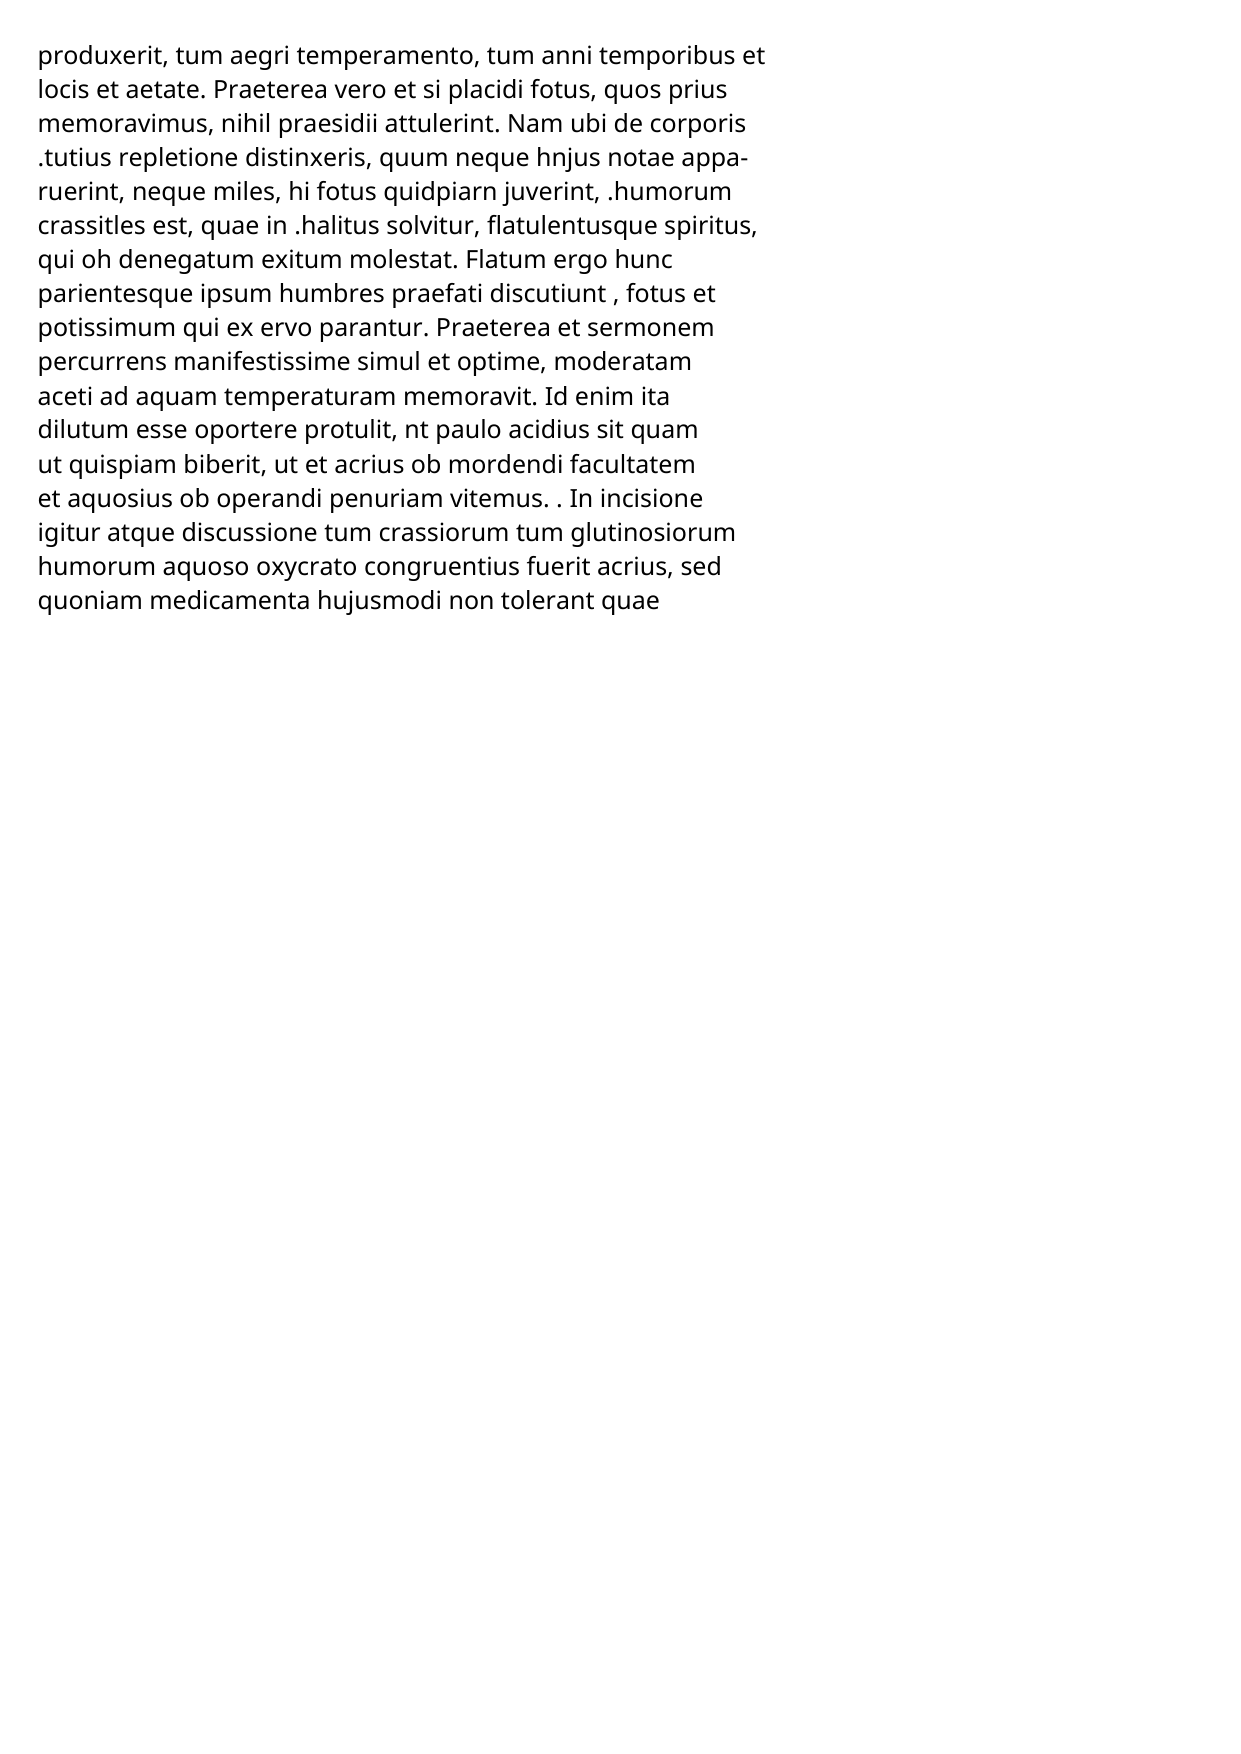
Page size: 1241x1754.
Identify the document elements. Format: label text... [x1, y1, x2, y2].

text produxerit, tum aegri temperamento, tum anni temporibus et locis et aetate. Praeterea vero et si placidi fotus, quos prius memoravimus, nihil praesidii attulerint. Nam ubi de corporis .tutius repletione distinxeris, quum neque hnjus notae appa- ruerint, neque miles, hi fotus quidpiarn juverint, .humorum crassitles est, quae in .halitus solvitur, flatulentusque spiritus, qui oh denegatum exitum molestat. Flatum ergo hunc parientesque ipsum humbres praefati discutiunt , fotus et potissimum qui ex ervo parantur. Praeterea et sermonem percurrens manifestissime simul et optime, moderatam aceti ad aquam temperaturam memoravit. Id enim ita dilutum esse oportere protulit, nt paulo acidius sit quam ut quispiam biberit, ut et acrius ob mordendi facultatem et aquosius ob operandi penuriam vitemus. . In incisione igitur atque discussione tum crassiorum tum glutinosiorum humorum aquoso oxycrato congruentius fuerit acrius, sed quoniam medicamenta hujusmodi non tolerant quae [37, 37, 1203, 617]
